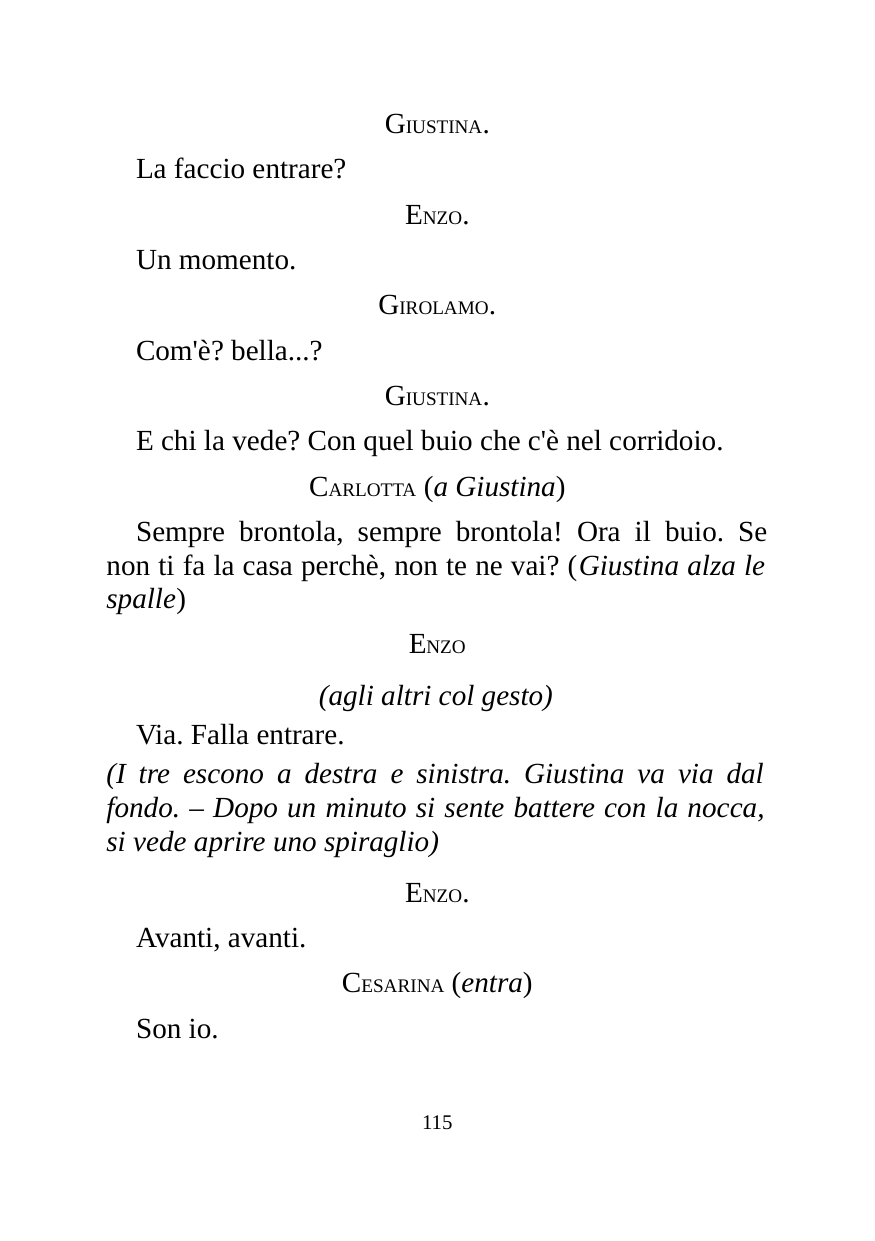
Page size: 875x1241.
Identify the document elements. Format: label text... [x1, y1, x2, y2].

text Son io. [106, 1011, 768, 1044]
text Un momento. [106, 242, 768, 276]
text Giustina. [106, 378, 768, 412]
text Girolamo. [106, 287, 768, 321]
text La faccio entrare? [106, 152, 768, 185]
text Carlotta (a Giustina) [106, 469, 768, 502]
text (I tre escono a destra e sinistra. Giustina va via dal fondo. – Dopo un minuto si sente battere con la nocca, si vede aprire uno spiraglio) [106, 757, 768, 857]
text Giustina. [106, 106, 768, 140]
text Enzo. [106, 197, 768, 230]
text Enzo [106, 626, 768, 660]
text Via. Falla entrare. [106, 717, 768, 751]
text (agli altri col gesto) [106, 678, 768, 711]
text Sempre brontola, sempre brontola! Ora il buio. Se non ti fa la casa perchè, non te ne vai? (Giustina alza le spalle) [106, 514, 768, 615]
text E chi la vede? Con quel buio che c'è nel corridoio. [106, 423, 768, 457]
text Avanti, avanti. [106, 920, 768, 954]
text Cesarina (entra) [106, 966, 768, 999]
text Enzo. [106, 875, 768, 908]
text Com'è? bella...? [106, 333, 768, 366]
